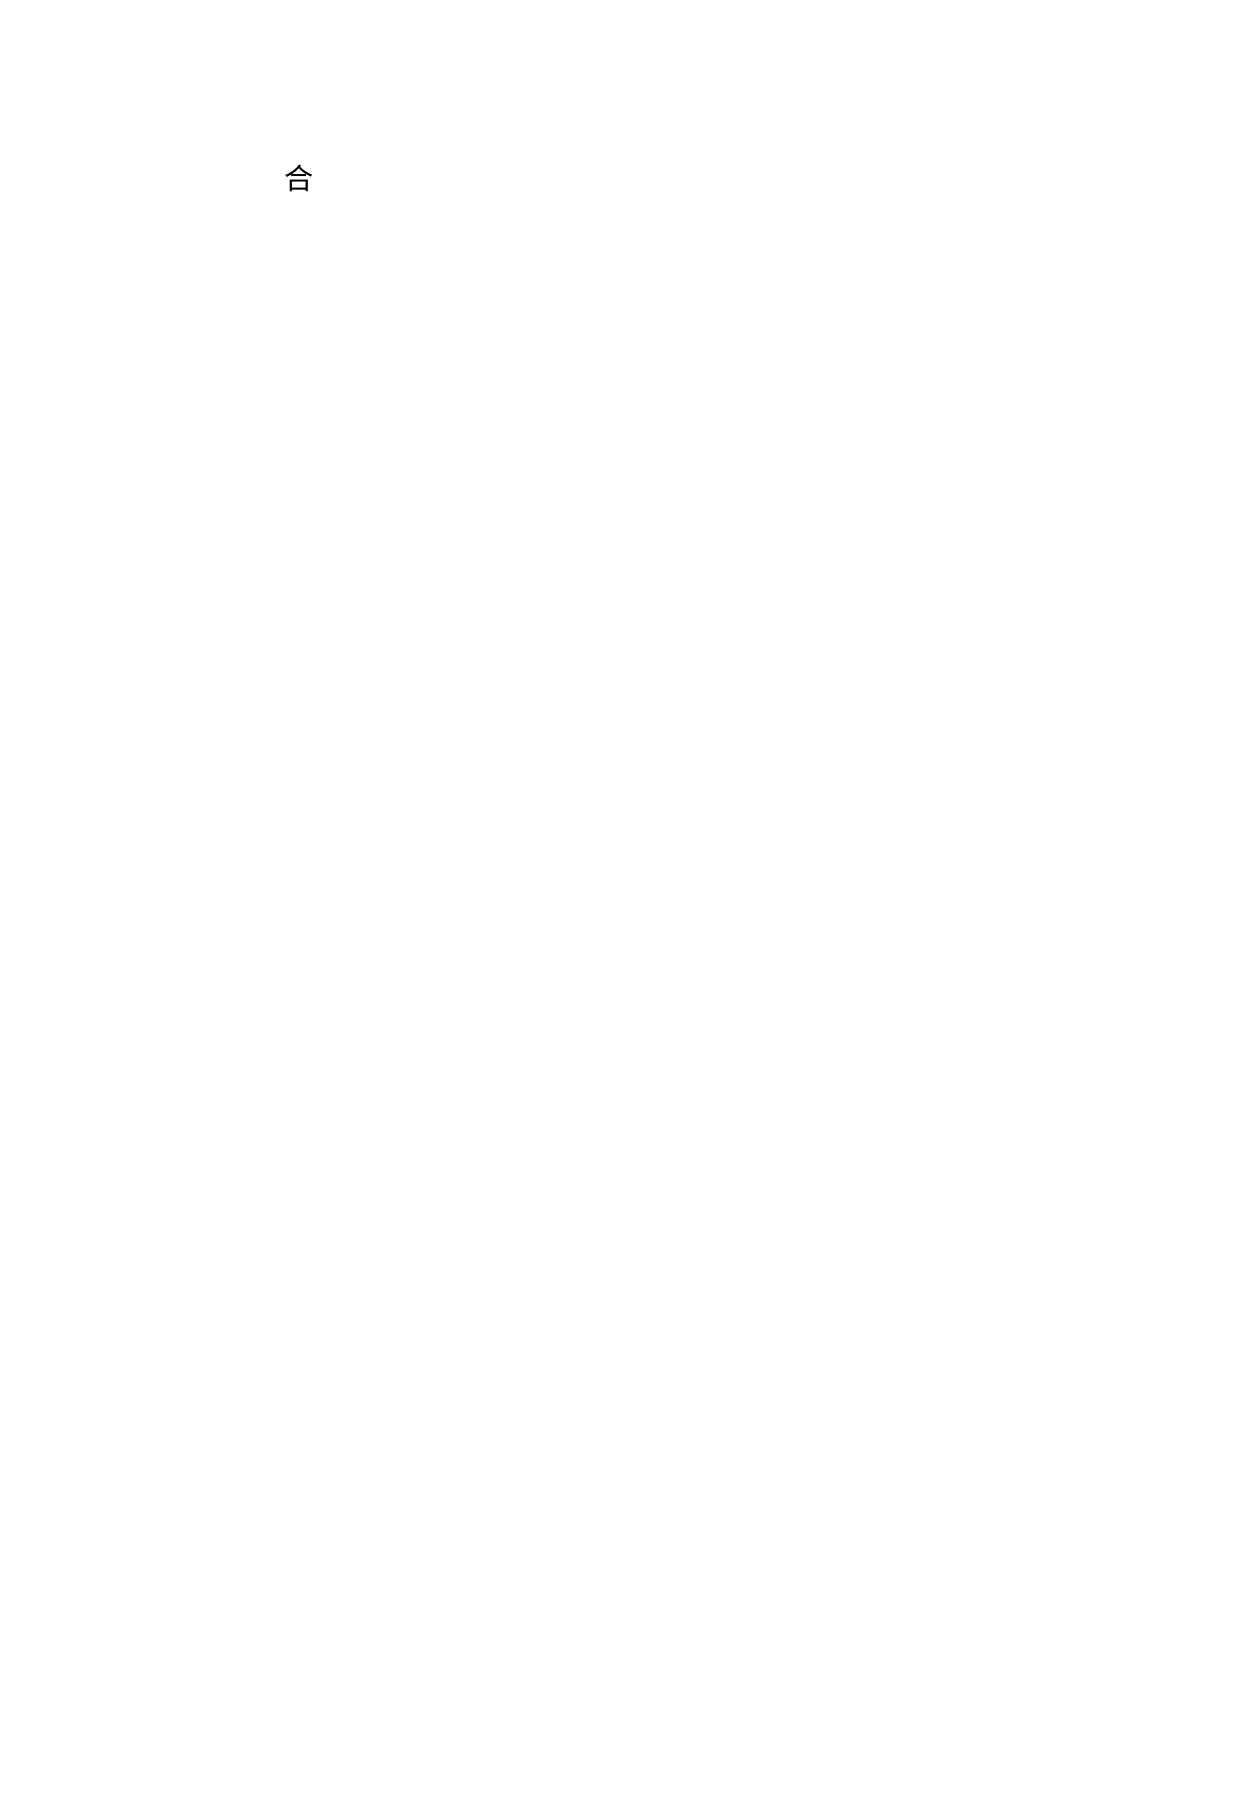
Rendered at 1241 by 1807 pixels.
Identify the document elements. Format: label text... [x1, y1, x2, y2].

text 合 [284, 156, 1107, 198]
